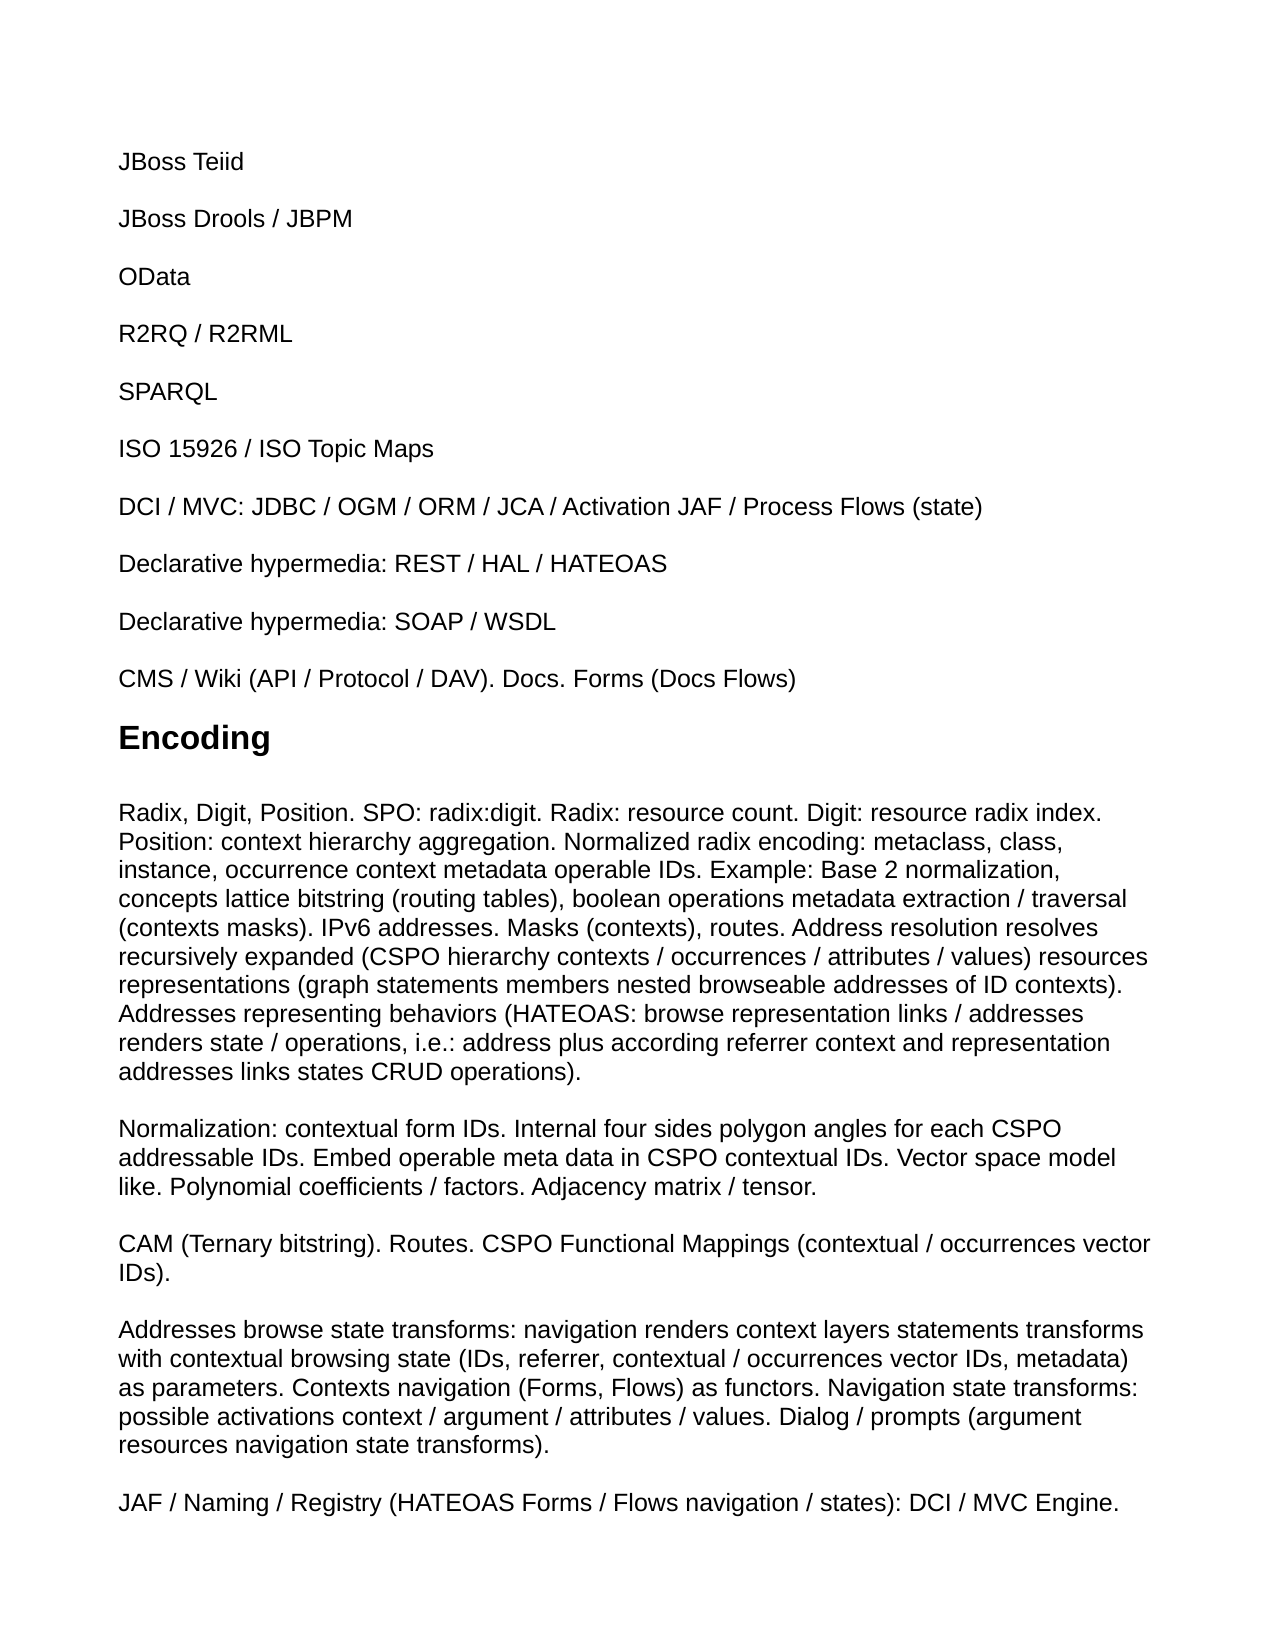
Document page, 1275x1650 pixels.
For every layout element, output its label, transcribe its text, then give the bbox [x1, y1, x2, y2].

text Declarative hypermedia: REST / HAL / HATEOAS [118, 549, 1157, 578]
text JBoss Drools / JBPM [118, 204, 1157, 233]
text CAM (Ternary bitstring). Routes. CSPO Functional Mappings (contextual / occurrences vector IDs). [118, 1229, 1157, 1287]
text Radix, Digit, Position. SPO: radix:digit. Radix: resource count. Digit: resource radix index. Position: context hierarchy aggregation. Normalized radix encoding: metaclass, class, instance, occurrence context metadata operable IDs. Example: Base 2 normalization, concepts lattice bitstring (routing tables), boolean operations metadata extraction / traversal (contexts masks). IPv6 addresses. Masks (contexts), routes. Address resolution resolves recursively expanded (CSPO hierarchy contexts / occurrences / attributes / values) resources representations (graph statements members nested browseable addresses of ID contexts). Addresses representing behaviors (HATEOAS: browse representation links / addresses renders state / operations, i.e.: address plus according referrer context and representation addresses links states CRUD operations). [118, 798, 1157, 1086]
text DCI / MVC: JDBC / OGM / ORM / JCA / Activation JAF / Process Flows (state) [118, 492, 1157, 521]
text SPARQL [118, 377, 1157, 406]
text CMS / Wiki (API / Protocol / DAV). Docs. Forms (Docs Flows) [118, 664, 1157, 693]
text OData [118, 262, 1157, 291]
subtitle Encoding [118, 718, 1157, 757]
text Normalization: contextual form IDs. Internal four sides polygon angles for each CSPO addressable IDs. Embed operable meta data in CSPO contextual IDs. Vector space model like. Polynomial coefficients / factors. Adjacency matrix / tensor. [118, 1114, 1157, 1201]
text R2RQ / R2RML [118, 319, 1157, 348]
text Declarative hypermedia: SOAP / WSDL [118, 607, 1157, 636]
text JAF / Naming / Registry (HATEOAS Forms / Flows navigation / states): DCI / MVC Engine. [118, 1488, 1157, 1517]
text ISO 15926 / ISO Topic Maps [118, 434, 1157, 463]
text JBoss Teiid [118, 147, 1157, 176]
text Addresses browse state transforms: navigation renders context layers statements transforms with contextual browsing state (IDs, referrer, contextual / occurrences vector IDs, metadata) as parameters. Contexts navigation (Forms, Flows) as functors. Navigation state transforms: possible activations context / argument / attributes / values. Dialog / prompts (argument resources navigation state transforms). [118, 1316, 1157, 1459]
